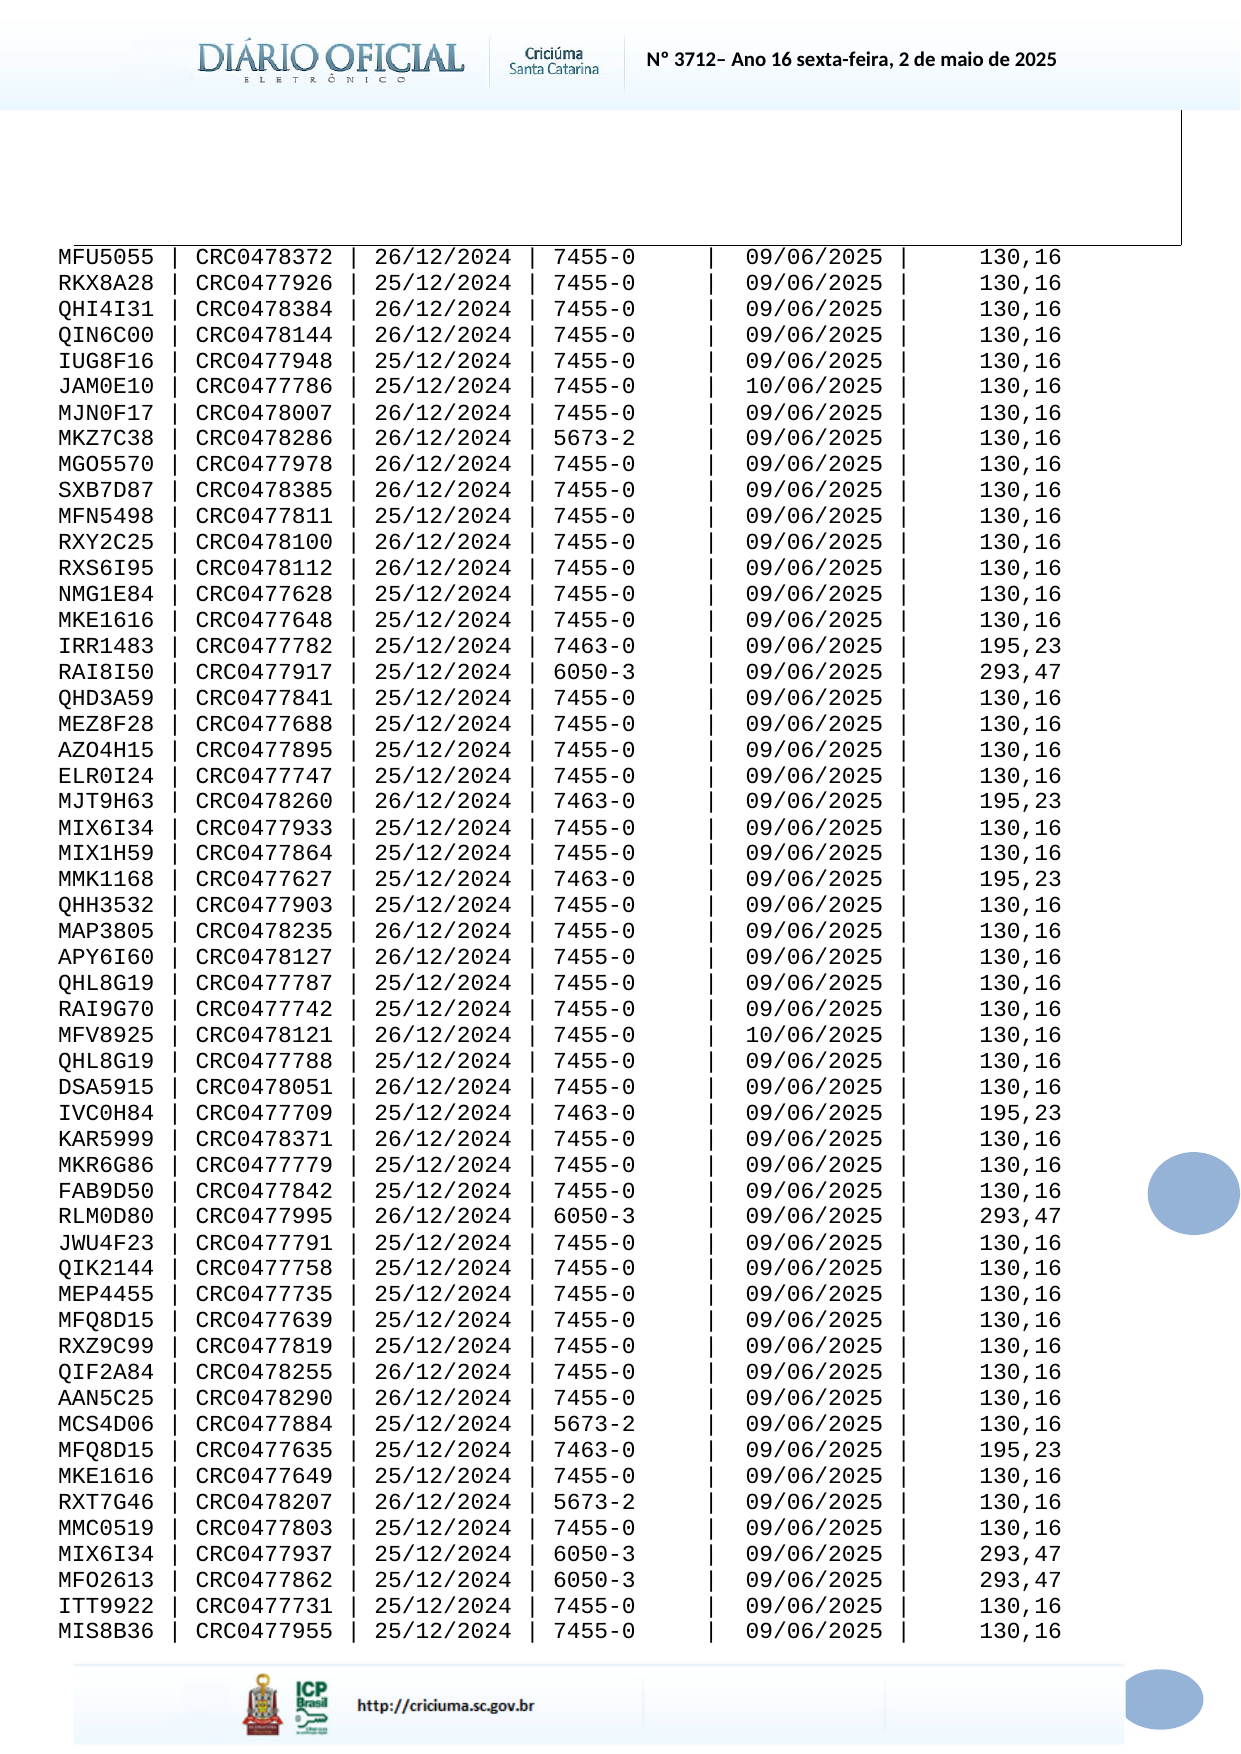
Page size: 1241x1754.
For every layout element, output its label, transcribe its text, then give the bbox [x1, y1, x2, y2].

text MFN5498 | CRC0477811 | 25/12/2024 | 7455-0 | 09/06/2025 | 130,16 [44, 504, 1181, 531]
text RXT7G46 | CRC0478207 | 26/12/2024 | 5673-2 | 09/06/2025 | 130,16 [44, 1490, 1181, 1516]
text AZO4H15 | CRC0477895 | 25/12/2024 | 7455-0 | 09/06/2025 | 130,16 [44, 738, 1181, 764]
text MMC0519 | CRC0477803 | 25/12/2024 | 7455-0 | 09/06/2025 | 130,16 [44, 1516, 1181, 1542]
text MIS8B36 | CRC0477955 | 25/12/2024 | 7455-0 | 09/06/2025 | 130,16 [44, 1620, 1181, 1646]
text ITT9922 | CRC0477731 | 25/12/2024 | 7455-0 | 09/06/2025 | 130,16 [44, 1594, 1181, 1620]
text MFV8925 | CRC0478121 | 26/12/2024 | 7455-0 | 10/06/2025 | 130,16 [44, 1023, 1181, 1049]
text RAI8I50 | CRC0477917 | 25/12/2024 | 6050-3 | 09/06/2025 | 293,47 [44, 660, 1181, 686]
text RXS6I95 | CRC0478112 | 26/12/2024 | 7455-0 | 09/06/2025 | 130,16 [44, 556, 1181, 582]
text QHI4I31 | CRC0478384 | 26/12/2024 | 7455-0 | 09/06/2025 | 130,16 [44, 297, 1181, 323]
text MFQ8D15 | CRC0477635 | 25/12/2024 | 7463-0 | 09/06/2025 | 195,23 [44, 1438, 1181, 1464]
text MKZ7C38 | CRC0478286 | 26/12/2024 | 5673-2 | 09/06/2025 | 130,16 [44, 427, 1181, 453]
text MEZ8F28 | CRC0477688 | 25/12/2024 | 7455-0 | 09/06/2025 | 130,16 [44, 712, 1181, 738]
text MCS4D06 | CRC0477884 | 25/12/2024 | 5673-2 | 09/06/2025 | 130,16 [44, 1412, 1181, 1438]
text MKE1616 | CRC0477649 | 25/12/2024 | 7455-0 | 09/06/2025 | 130,16 [44, 1464, 1181, 1490]
text MGO5570 | CRC0477978 | 26/12/2024 | 7455-0 | 09/06/2025 | 130,16 [44, 453, 1181, 479]
text MJN0F17 | CRC0478007 | 26/12/2024 | 7455-0 | 09/06/2025 | 130,16 [44, 401, 1181, 427]
text QHH3532 | CRC0477903 | 25/12/2024 | 7455-0 | 09/06/2025 | 130,16 [44, 894, 1181, 919]
text QHL8G19 | CRC0477788 | 25/12/2024 | 7455-0 | 09/06/2025 | 130,16 [44, 1049, 1181, 1075]
text RLM0D80 | CRC0477995 | 26/12/2024 | 6050-3 | 09/06/2025 | 293,47 [44, 1205, 1171, 1231]
text MIX6I34 | CRC0477933 | 25/12/2024 | 7455-0 | 09/06/2025 | 130,16 [44, 816, 1181, 842]
text RKX8A28 | CRC0477926 | 25/12/2024 | 7455-0 | 09/06/2025 | 130,16 [44, 271, 1181, 297]
text QHL8G19 | CRC0477787 | 25/12/2024 | 7455-0 | 09/06/2025 | 130,16 [44, 971, 1181, 997]
text FAB9D50 | CRC0477842 | 25/12/2024 | 7455-0 | 09/06/2025 | 130,16 [44, 1179, 1150, 1205]
text JWU4F23 | CRC0477791 | 25/12/2024 | 7455-0 | 09/06/2025 | 130,16 [44, 1231, 1181, 1257]
text SXB7D87 | CRC0478385 | 26/12/2024 | 7455-0 | 09/06/2025 | 130,16 [44, 479, 1181, 504]
text DSA5915 | CRC0478051 | 26/12/2024 | 7455-0 | 09/06/2025 | 130,16 [44, 1075, 1181, 1101]
text APY6I60 | CRC0478127 | 26/12/2024 | 7455-0 | 09/06/2025 | 130,16 [44, 946, 1181, 971]
text QHD3A59 | CRC0477841 | 25/12/2024 | 7455-0 | 09/06/2025 | 130,16 [44, 686, 1181, 712]
text IRR1483 | CRC0477782 | 25/12/2024 | 7463-0 | 09/06/2025 | 195,23 [44, 634, 1181, 660]
text MKE1616 | CRC0477648 | 25/12/2024 | 7455-0 | 09/06/2025 | 130,16 [44, 608, 1181, 634]
text IVC0H84 | CRC0477709 | 25/12/2024 | 7463-0 | 09/06/2025 | 195,23 [44, 1101, 1181, 1127]
text MIX1H59 | CRC0477864 | 25/12/2024 | 7455-0 | 09/06/2025 | 130,16 [44, 842, 1181, 868]
text RXZ9C99 | CRC0477819 | 25/12/2024 | 7455-0 | 09/06/2025 | 130,16 [44, 1334, 1181, 1361]
text QIK2144 | CRC0477758 | 25/12/2024 | 7455-0 | 09/06/2025 | 130,16 [44, 1257, 1181, 1283]
text MAP3805 | CRC0478235 | 26/12/2024 | 7455-0 | 09/06/2025 | 130,16 [44, 919, 1181, 946]
text MMK1168 | CRC0477627 | 25/12/2024 | 7463-0 | 09/06/2025 | 195,23 [44, 868, 1181, 894]
text MIX6I34 | CRC0477937 | 25/12/2024 | 6050-3 | 09/06/2025 | 293,47 [44, 1542, 1181, 1568]
text QIN6C00 | CRC0478144 | 26/12/2024 | 7455-0 | 09/06/2025 | 130,16 [44, 323, 1181, 349]
text MKR6G86 | CRC0477779 | 25/12/2024 | 7455-0 | 09/06/2025 | 130,16 [44, 1153, 1180, 1179]
text MEP4455 | CRC0477735 | 25/12/2024 | 7455-0 | 09/06/2025 | 130,16 [44, 1283, 1181, 1309]
text KAR5999 | CRC0478371 | 26/12/2024 | 7455-0 | 09/06/2025 | 130,16 [44, 1127, 1181, 1153]
text AAN5C25 | CRC0478290 | 26/12/2024 | 7455-0 | 09/06/2025 | 130,16 [44, 1386, 1181, 1412]
text QIF2A84 | CRC0478255 | 26/12/2024 | 7455-0 | 09/06/2025 | 130,16 [44, 1361, 1181, 1386]
text NMG1E84 | CRC0477628 | 25/12/2024 | 7455-0 | 09/06/2025 | 130,16 [44, 582, 1181, 608]
text MFQ8D15 | CRC0477639 | 25/12/2024 | 7455-0 | 09/06/2025 | 130,16 [44, 1309, 1181, 1334]
text RAI9G70 | CRC0477742 | 25/12/2024 | 7455-0 | 09/06/2025 | 130,16 [44, 997, 1181, 1023]
text JAM0E10 | CRC0477786 | 25/12/2024 | 7455-0 | 10/06/2025 | 130,16 [44, 375, 1181, 401]
text MJT9H63 | CRC0478260 | 26/12/2024 | 7463-0 | 09/06/2025 | 195,23 [44, 790, 1181, 816]
text RXY2C25 | CRC0478100 | 26/12/2024 | 7455-0 | 09/06/2025 | 130,16 [44, 531, 1181, 556]
text MFU5055 | CRC0478372 | 26/12/2024 | 7455-0 | 09/06/2025 | 130,16 [44, 245, 1181, 271]
text MFO2613 | CRC0477862 | 25/12/2024 | 6050-3 | 09/06/2025 | 293,47 [44, 1568, 1181, 1594]
text ELR0I24 | CRC0477747 | 25/12/2024 | 7455-0 | 09/06/2025 | 130,16 [44, 764, 1181, 790]
text IUG8F16 | CRC0477948 | 25/12/2024 | 7455-0 | 09/06/2025 | 130,16 [44, 349, 1181, 375]
